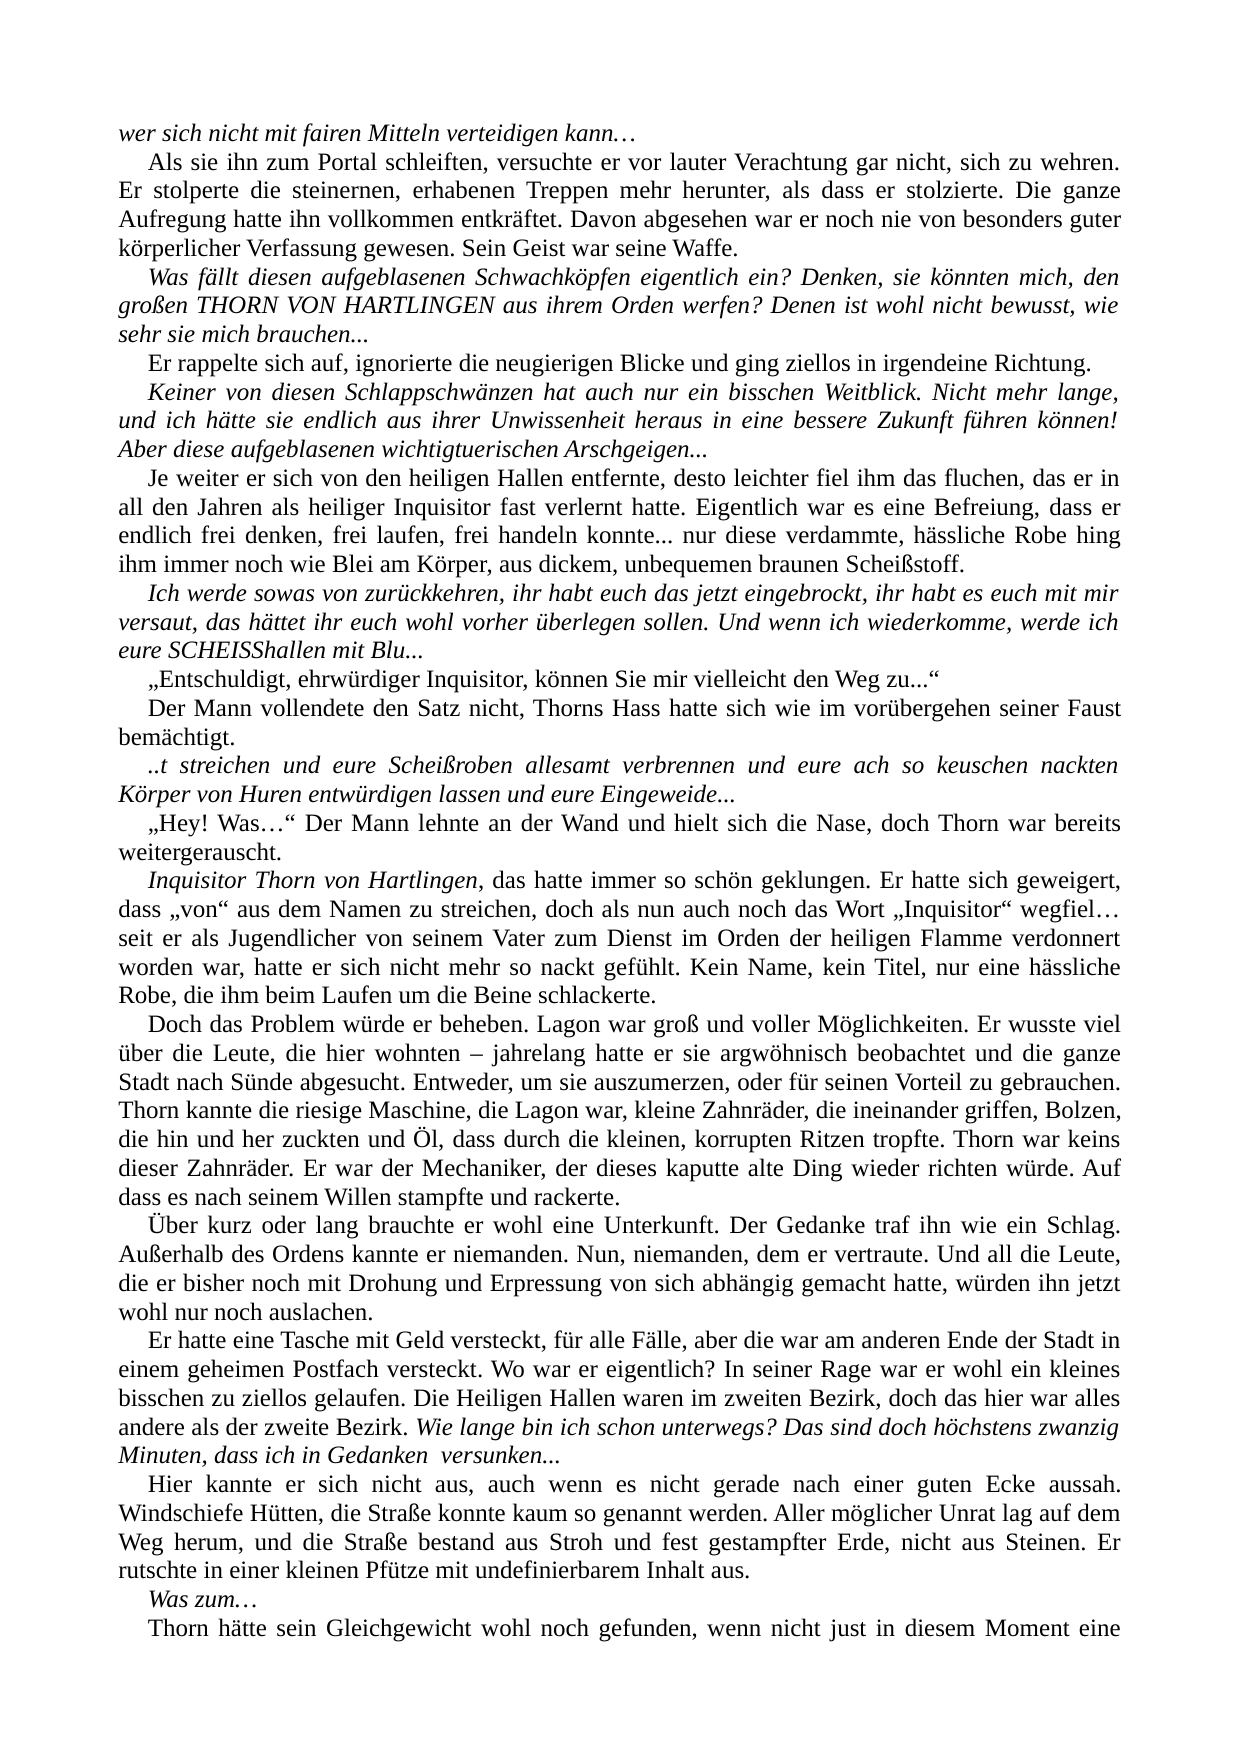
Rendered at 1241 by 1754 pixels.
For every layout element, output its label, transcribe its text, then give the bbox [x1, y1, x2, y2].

text Thorn hätte sein Gleichgewicht wohl noch gefunden, wenn nicht just in diesem Moment eine [118, 1613, 1122, 1642]
text „Entschuldigt, ehrwürdiger Inquisitor, können Sie mir vielleicht den Weg zu...“ [118, 664, 1122, 693]
text Er rappelte sich auf, ignorierte die neugierigen Blicke und ging ziellos in irgendeine Richtung. [118, 348, 1122, 377]
text Inquisitor Thorn von Hartlingen, das hatte immer so schön geklungen. Er hatte sich geweigert, dass „von“ aus dem Namen zu streichen, doch als nun auch noch das Wort „Inquisitor“ wegfiel… seit er als Jugendlicher von seinem Vater zum Dienst im Orden der heiligen Flamme verdonnert worden war, hatte er sich nicht mehr so nackt gefühlt. Kein Name, kein Titel, nur eine hässliche Robe, die ihm beim Laufen um die Beine schlackerte. [118, 866, 1122, 1009]
text wer sich nicht mit fairen Mitteln verteidigen kann… [118, 118, 1122, 147]
text Keiner von diesen Schlappschwänzen hat auch nur ein bisschen Weitblick. Nicht mehr lange, und ich hätte sie endlich aus ihrer Unwissenheit heraus in eine bessere Zukunft führen können! Aber diese aufgeblasenen wichtigtuerischen Arschgeigen... [118, 377, 1122, 463]
text ..t streichen und eure Scheißroben allesamt verbrennen und eure ach so keuschen nackten Körper von Huren entwürdigen lassen und eure Eingeweide... [118, 751, 1122, 808]
text Ich werde sowas von zurückkehren, ihr habt euch das jetzt eingebrockt, ihr habt es euch mit mir versaut, das hättet ihr euch wohl vorher überlegen sollen. Und wenn ich wiederkomme, werde ich eure SCHEISShallen mit Blu... [118, 578, 1122, 664]
text Hier kannte er sich nicht aus, auch wenn es nicht gerade nach einer guten Ecke aussah. Windschiefe Hütten, die Straße konnte kaum so genannt werden. Aller möglicher Unrat lag auf dem Weg herum, und die Straße bestand aus Stroh und fest gestampfter Erde, nicht aus Steinen. Er rutschte in einer kleinen Pfütze mit undefinierbarem Inhalt aus. [118, 1469, 1122, 1584]
text Was fällt diesen aufgeblasenen Schwachköpfen eigentlich ein? Denken, sie könnten mich, den großen THORN VON HARTLINGEN aus ihrem Orden werfen? Denen ist wohl nicht bewusst, wie sehr sie mich brauchen... [118, 262, 1122, 348]
text Er hatte eine Tasche mit Geld versteckt, für alle Fälle, aber die war am anderen Ende der Stadt in einem geheimen Postfach versteckt. Wo war er eigentlich? In seiner Rage war er wohl ein kleines bisschen zu ziellos gelaufen. Die Heiligen Hallen waren im zweiten Bezirk, doch das hier war alles andere als der zweite Bezirk. Wie lange bin ich schon unterwegs? Das sind doch höchstens zwanzig Minuten, dass ich in Gedanken versunken... [118, 1326, 1122, 1469]
text Je weiter er sich von den heiligen Hallen entfernte, desto leichter fiel ihm das fluchen, das er in all den Jahren als heiliger Inquisitor fast verlernt hatte. Eigentlich war es eine Befreiung, dass er endlich frei denken, frei laufen, frei handeln konnte... nur diese verdammte, hässliche Robe hing ihm immer noch wie Blei am Körper, aus dickem, unbequemen braunen Scheißstoff. [118, 463, 1122, 578]
text „Hey! Was…“ Der Mann lehnte an der Wand und hielt sich die Nase, doch Thorn war bereits weitergerauscht. [118, 808, 1122, 866]
text Der Mann vollendete den Satz nicht, Thorns Hass hatte sich wie im vorübergehen seiner Faust bemächtigt. [118, 693, 1122, 751]
text Über kurz oder lang brauchte er wohl eine Unterkunft. Der Gedanke traf ihn wie ein Schlag. Außerhalb des Ordens kannte er niemanden. Nun, niemanden, dem er vertraute. Und all die Leute, die er bisher noch mit Drohung und Erpressung von sich abhängig gemacht hatte, würden ihn jetzt wohl nur noch auslachen. [118, 1211, 1122, 1326]
text Was zum… [118, 1584, 1122, 1613]
text Doch das Problem würde er beheben. Lagon war groß und voller Möglichkeiten. Er wusste viel über die Leute, die hier wohnten – jahrelang hatte er sie argwöhnisch beobachtet und die ganze Stadt nach Sünde abgesucht. Entweder, um sie auszumerzen, oder für seinen Vorteil zu gebrauchen. Thorn kannte die riesige Maschine, die Lagon war, kleine Zahnräder, die ineinander griffen, Bolzen, die hin und her zuckten und Öl, dass durch die kleinen, korrupten Ritzen tropfte. Thorn war keins dieser Zahnräder. Er war der Mechaniker, der dieses kaputte alte Ding wieder richten würde. Auf dass es nach seinem Willen stampfte und rackerte. [118, 1009, 1122, 1211]
text Als sie ihn zum Portal schleiften, versuchte er vor lauter Verachtung gar nicht, sich zu wehren. Er stolperte die steinernen, erhabenen Treppen mehr herunter, als dass er stolzierte. Die ganze Aufregung hatte ihn vollkommen entkräftet. Davon abgesehen war er noch nie von besonders guter körperlicher Verfassung gewesen. Sein Geist war seine Waffe. [118, 147, 1122, 262]
